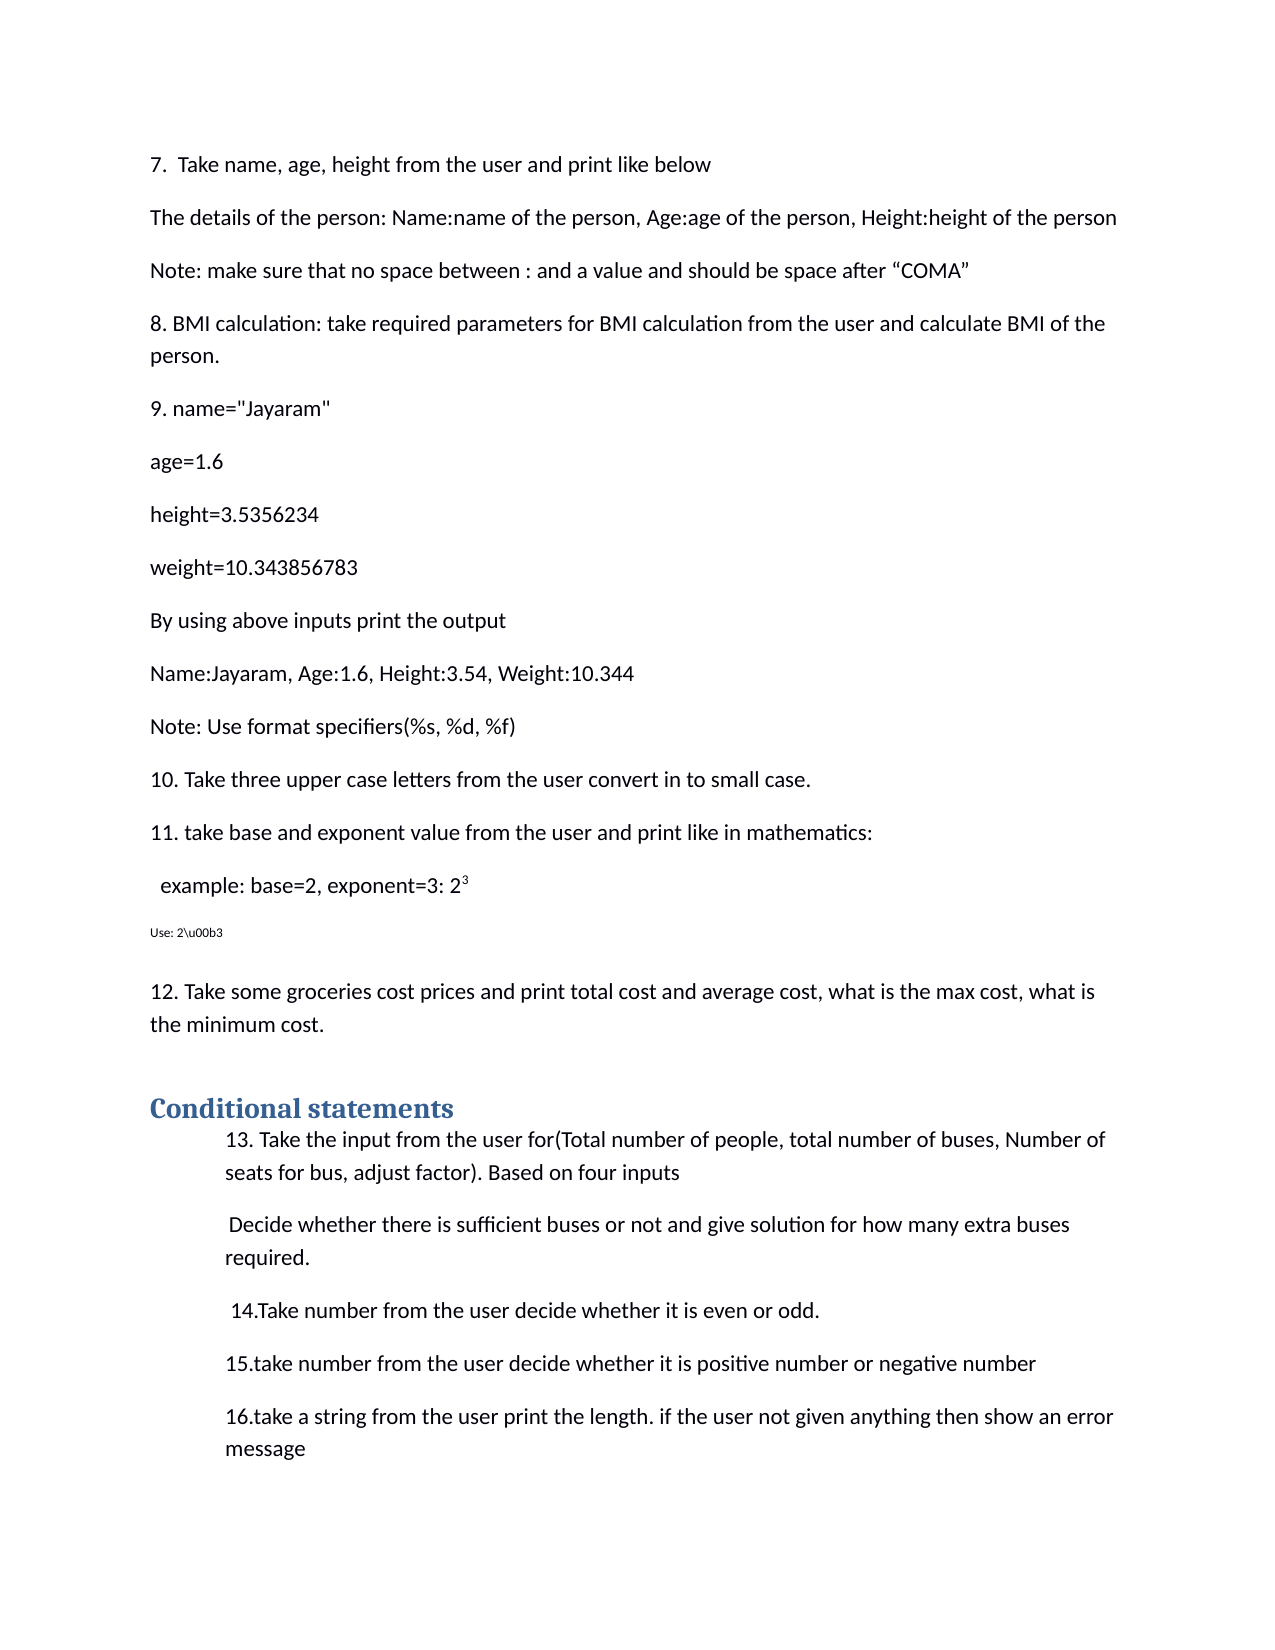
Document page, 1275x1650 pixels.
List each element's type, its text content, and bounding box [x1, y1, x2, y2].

text 12. Take some groceries cost prices and print total cost and average cost, what is the max cost, what is the minimum cost. [150, 977, 1125, 1038]
list 15.take number from the user decide whether it is positive number or negative number [225, 1349, 1125, 1377]
text example: base=2, exponent=3: 23 [150, 871, 1125, 899]
list 16.take a string from the user print the length. if the user not given anything then show an error message [225, 1402, 1125, 1462]
text 11. take base and exponent value from the user and print like in mathematics: [150, 818, 1125, 846]
text height=3.5356234 [150, 500, 1125, 528]
text Name:Jayaram, Age:1.6, Height:3.54, Weight:10.344 [150, 659, 1125, 687]
text age=1.6 [150, 447, 1125, 475]
text By using above inputs print the output [150, 606, 1125, 634]
text Use: 2\u00b3 [150, 924, 1125, 952]
text 7. Take name, age, height from the user and print like below [150, 150, 1125, 178]
list 13. Take the input from the user for(Total number of people, total number of buses, Number of seats for bus, adjust factor). Based on four inputs [225, 1125, 1125, 1186]
text weight=10.343856783 [150, 553, 1125, 581]
subtitle Conditional statements [150, 1092, 1125, 1125]
list 14.Take number from the user decide whether it is even or odd. [225, 1296, 1125, 1324]
text 9. name="Jayaram" [150, 394, 1125, 422]
text The details of the person: Name:name of the person, Age:age of the person, Height:height of the person [150, 203, 1125, 231]
text Note: make sure that no space between : and a value and should be space after “COMA” [150, 256, 1125, 284]
text Decide whether there is sufficient buses or not and give solution for how many extra buses required. [225, 1211, 1125, 1271]
text Note: Use format specifiers(%s, %d, %f) [150, 712, 1125, 740]
text 10. Take three upper case letters from the user convert in to small case. [150, 765, 1125, 793]
text 8. BMI calculation: take required parameters for BMI calculation from the user and calculate BMI of the person. [150, 309, 1125, 369]
